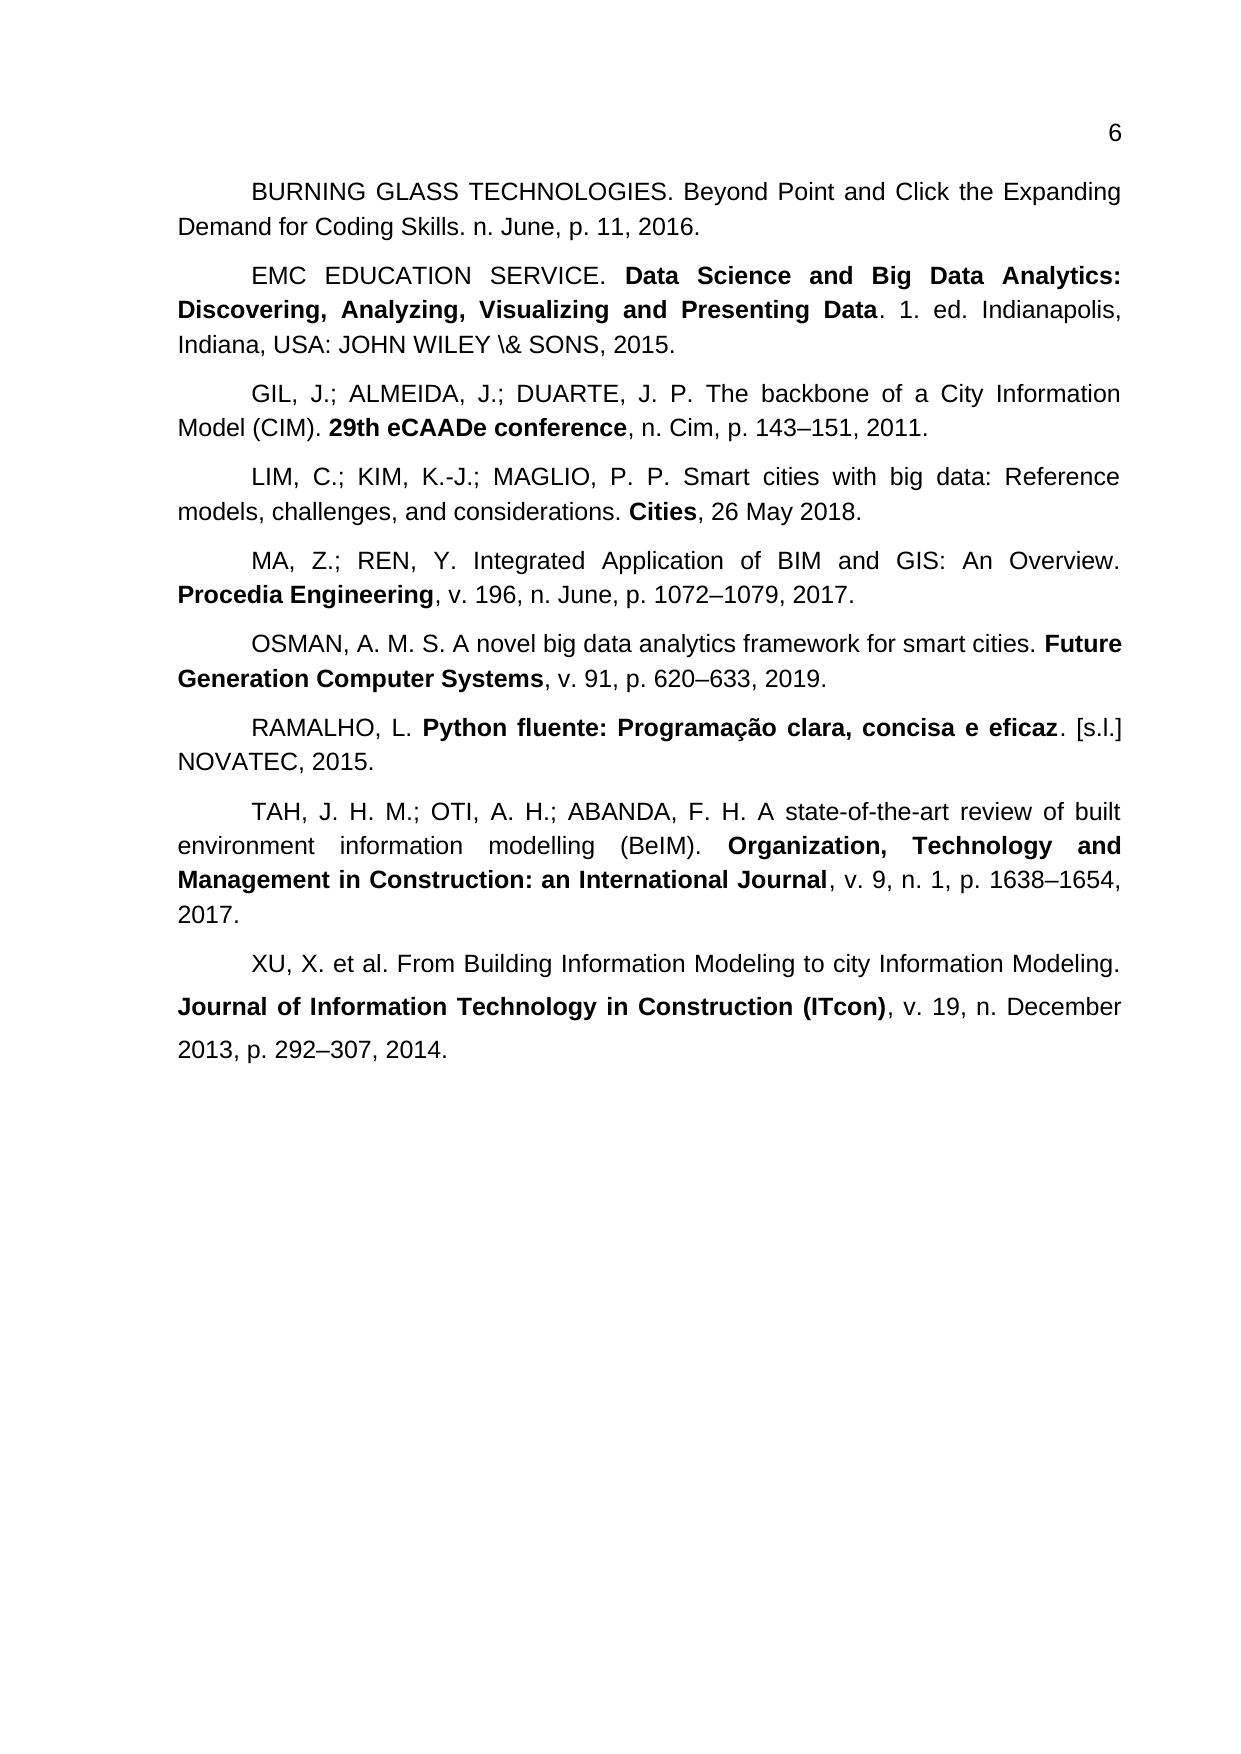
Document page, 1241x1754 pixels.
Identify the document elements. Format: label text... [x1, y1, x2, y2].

text BURNING GLASS TECHNOLOGIES. Beyond Point and Click the Expanding Demand for Coding Skills. n. June, p. 11, 2016. [177, 177, 1122, 240]
text MA, Z.; REN, Y. Integrated Application of BIM and GIS: An Overview. Procedia Engineering, v. 196, n. June, p. 1072–1079, 2017. [177, 546, 1122, 609]
text TAH, J. H. M.; OTI, A. H.; ABANDA, F. H. A state-of-the-art review of built environment information modelling (BeIM). Organization, Technology and Management in Construction: an International Journal, v. 9, n. 1, p. 1638–1654, 2017. [177, 796, 1122, 929]
text RAMALHO, L. Python fluente: Programação clara, concisa e eficaz. [s.l.] NOVATEC, 2015. [177, 713, 1122, 776]
text EMC EDUCATION SERVICE. Data Science and Big Data Analytics: Discovering, Analyzing, Visualizing and Presenting Data. 1. ed. Indianapolis, Indiana, USA: JOHN WILEY \& SONS, 2015. [177, 261, 1122, 358]
text LIM, C.; KIM, K.-J.; MAGLIO, P. P. Smart cities with big data: Reference models, challenges, and considerations. Cities, 26 May 2018. [177, 462, 1122, 526]
text GIL, J.; ALMEIDA, J.; DUARTE, J. P. The backbone of a City Information Model (CIM). 29th eCAADe conference, n. Cim, p. 143–151, 2011. [177, 379, 1122, 442]
text OSMAN, A. M. S. A novel big data analytics framework for smart cities. Future Generation Computer Systems, v. 91, p. 620–633, 2019. [177, 629, 1122, 693]
text XU, X. et al. From Building Information Modeling to city Information Modeling. Journal of Information Technology in Construction (ITcon), v. 19, n. December 2013, p. 292–307, 2014. [177, 949, 1122, 1064]
